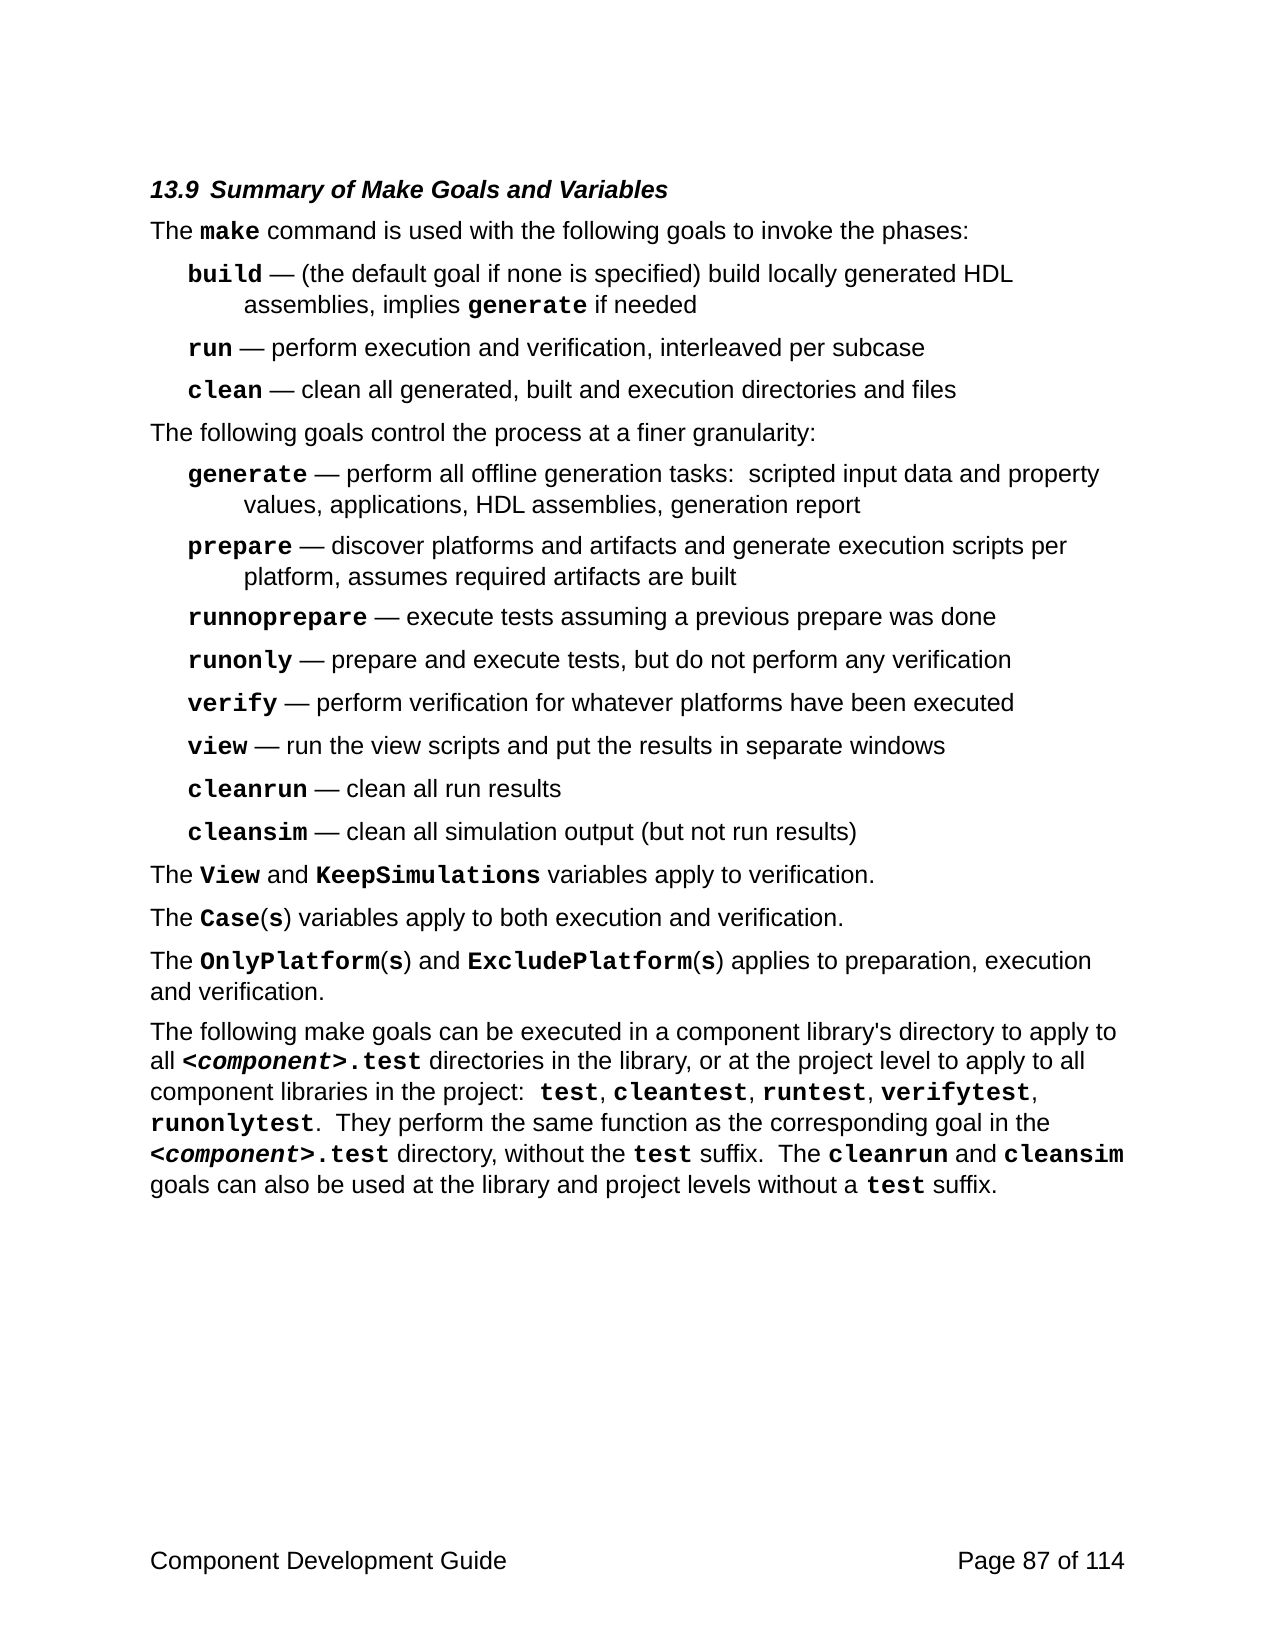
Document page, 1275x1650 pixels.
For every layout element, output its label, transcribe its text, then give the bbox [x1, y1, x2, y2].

text The View and KeepSimulations variables apply to verification. [150, 860, 1125, 891]
text runnoprepare — execute tests assuming a previous prepare was done [187, 602, 1125, 633]
text run — perform execution and verification, interleaved per subcase [187, 332, 1125, 363]
text The OnlyPlatform(s) and ExcludePlatform(s) applies to preparation, execution and verification. [150, 946, 1125, 1005]
text runonly — prepare and execute tests, but do not perform any verification [187, 645, 1125, 676]
text cleanrun — clean all run results [187, 774, 1125, 805]
text build — (the default goal if none is specified) build locally generated HDL assemblies, implies generate if needed [187, 259, 1125, 321]
text The Case(s) variables apply to both execution and verification. [150, 903, 1125, 934]
text The following make goals can be executed in a component library's directory to apply to all <component>.test directories in the library, or at the project level to apply to all component libraries in the project: test, cleantest, runtest, verifytest, runonlytest. They perform the same function as the corresponding goal in the <component>.test directory, without the test suffix. The cleanrun and cleansim goals can also be used at the library and project levels without a test suffix. [150, 1017, 1125, 1201]
text generate — perform all offline generation tasks: scripted input data and property values, applications, HDL assemblies, generation report [187, 459, 1125, 519]
text The make command is used with the following goals to invoke the phases: [150, 216, 1125, 247]
text cleansim — clean all simulation output (but not run results) [187, 817, 1125, 848]
text verify — perform verification for whatever platforms have been executed [187, 688, 1125, 719]
text clean — clean all generated, built and execution directories and files [187, 375, 1125, 406]
subtitle Summary of Make Goals and Variables [150, 175, 1125, 204]
text The following goals control the process at a finer granularity: [150, 418, 1125, 447]
text view — run the view scripts and put the results in separate windows [187, 731, 1125, 762]
text prepare — discover platforms and artifacts and generate execution scripts per platform, assumes required artifacts are built [187, 531, 1125, 590]
